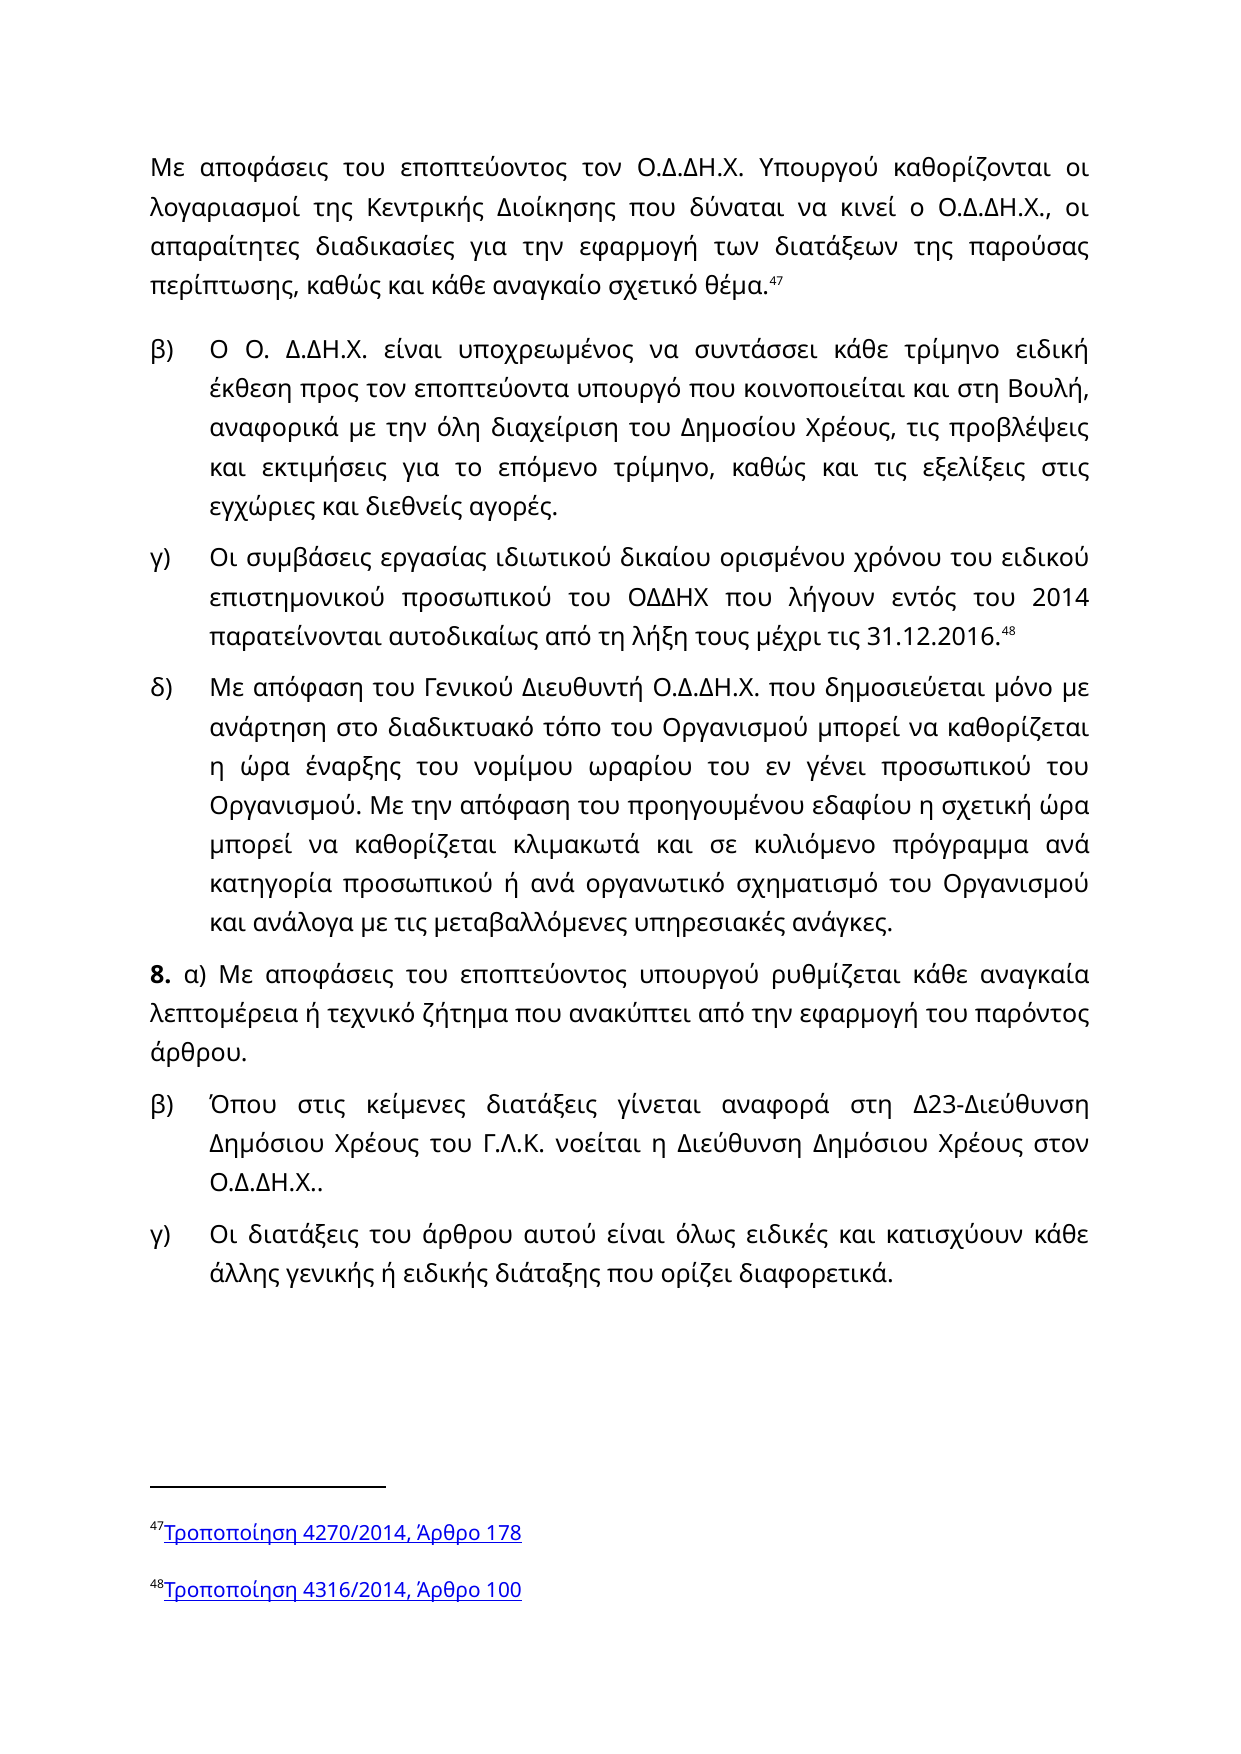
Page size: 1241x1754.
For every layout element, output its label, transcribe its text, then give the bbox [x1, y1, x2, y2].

text 8. α) Με αποφάσεις του εποπτεύοντος υπουργού ρυθμίζεται κάθε αναγκαία λεπτομέρεια ή τεχνικό ζήτημα που ανακύπτει από την εφαρμογή του παρόντος άρθρου. [150, 957, 1090, 1069]
text Τροποποίηση 4270/2014, Άρθρο 178 [150, 1518, 1090, 1546]
text Με αποφάσεις του εποπτεύοντος τον Ο.Δ.ΔΗ.Χ. Υπουργού καθορίζονται οι λογαριασμοί της Κεντρικής Διοίκησης που δύναται να κινεί ο Ο.Δ.ΔΗ.Χ., οι απαραίτητες διαδικασίες για την εφαρμογή των διατάξεων της παρούσας περίπτωσης, καθώς και κάθε αναγκαίο σχετικό θέμα. [150, 150, 1090, 302]
list β) Ο Ο. Δ.ΔΗ.Χ. είναι υποχρεωμένος να συντάσσει κάθε τρίμηνο ειδική έκθεση προς τον εποπτεύοντα υπουργό που κοινοποιείται και στη Βουλή, αναφορικά με την όλη διαχείριση του Δημοσίου Χρέους, τις προβλέψεις και εκτιμήσεις για το επόμενο τρίμηνο, καθώς και τις εξελίξεις στις εγχώριες και διεθνείς αγορές. [150, 332, 1090, 522]
list γ) Οι διατάξεις του άρθρου αυτού είναι όλως ειδικές και κατισχύουν κάθε άλλης γενικής ή ειδικής διάταξης που ορίζει διαφορετικά. [150, 1217, 1090, 1290]
list γ) Οι συμβάσεις εργασίας ιδιωτικού δικαίου ορισμένου χρόνου του ειδικού επιστημονικού προσωπικού του ΟΔΔΗΧ που λήγουν εντός του 2014 παρατείνονται αυτοδικαίως από τη λήξη τους μέχρι τις 31.12.2016. [150, 540, 1090, 652]
list δ) Με απόφαση του Γενικού Διευθυντή Ο.Δ.ΔΗ.Χ. που δημοσιεύεται μόνο με ανάρτηση στο διαδικτυακό τόπο του Οργανισμού μπορεί να καθορίζεται η ώρα έναρξης του νομίμου ωραρίου του εν γένει προσωπικού του Οργανισμού. Με την απόφαση του προηγουμένου εδαφίου η σχετική ώρα μπορεί να καθορίζεται κλιμακωτά και σε κυλιόμενο πρόγραμμα ανά κατηγορία προσωπικού ή ανά οργανωτικό σχηματισμό του Οργανισμού και ανάλογα με τις μεταβαλλόμενες υπηρεσιακές ανάγκες. [150, 670, 1090, 939]
list β) Όπου στις κείμενες διατάξεις γίνεται αναφορά στη Δ23-Διεύθυνση Δημόσιου Χρέους του Γ.Λ.Κ. νοείται η Διεύθυνση Δημόσιου Χρέους στον Ο.Δ.ΔΗ.Χ.. [150, 1087, 1090, 1199]
text Τροποποίηση 4316/2014, Άρθρο 100 [150, 1576, 1090, 1604]
